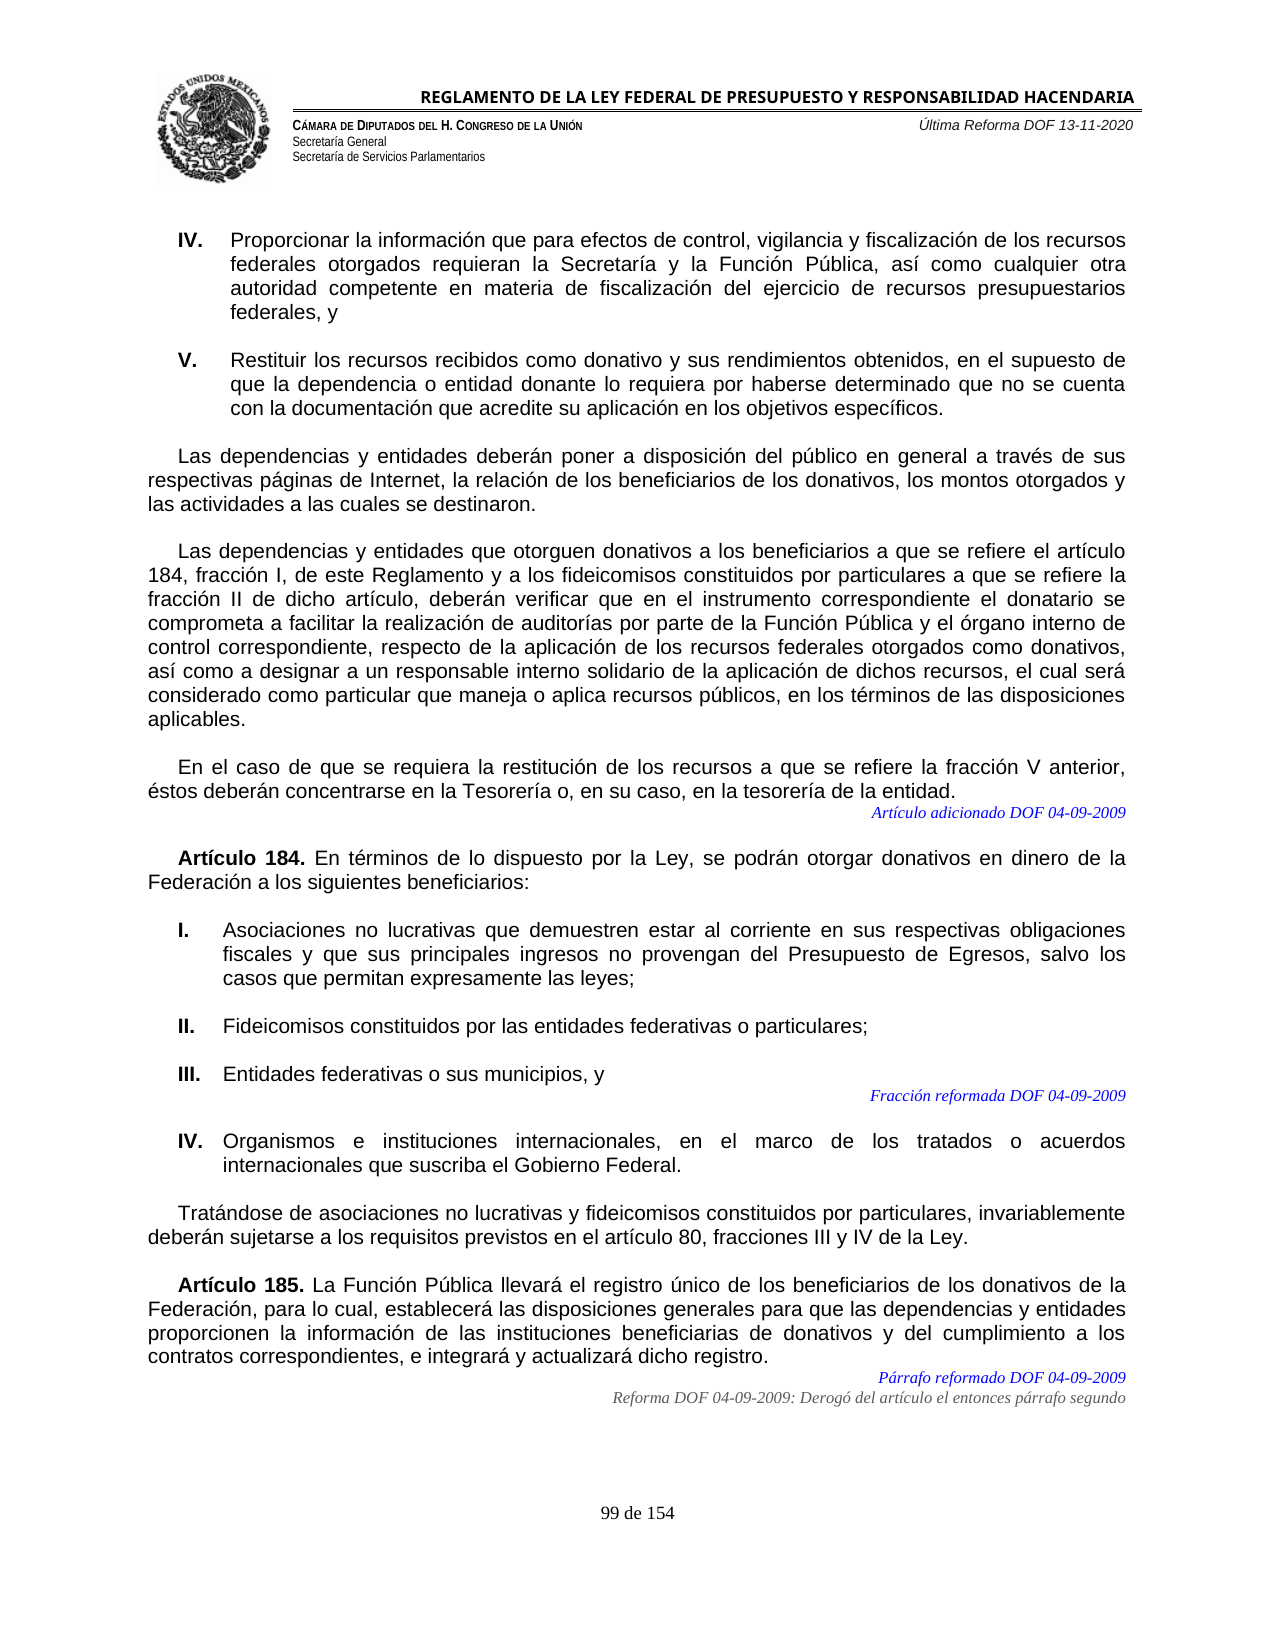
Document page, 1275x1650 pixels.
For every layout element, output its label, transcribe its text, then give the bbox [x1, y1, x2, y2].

text III. Entidades federativas o sus municipios, y [178, 1062, 1127, 1086]
text Párrafo reformado DOF 04-09-2009 [148, 1368, 1127, 1387]
text Las dependencias y entidades que otorguen donativos a los beneficiarios a que se refiere el artículo 184, fracción I, de este Reglamento y a los fideicomisos constituidos por particulares a que se refiere la fracción II de dicho artículo, deberán verificar que en el instrumento correspondiente el donatario se comprometa a facilitar la realización de auditorías por parte de la Función Pública y el órgano interno de control correspondiente, respecto de la aplicación de los recursos federales otorgados como donativos, así como a designar a un responsable interno solidario de la aplicación de dichos recursos, el cual será considerado como particular que maneja o aplica recursos públicos, en los términos de las disposiciones aplicables. [148, 539, 1127, 731]
text Artículo adicionado DOF 04-09-2009 [148, 803, 1127, 822]
text Las dependencias y entidades deberán poner a disposición del público en general a través de sus respectivas páginas de Internet, la relación de los beneficiarios de los donativos, los montos otorgados y las actividades a las cuales se destinaron. [148, 443, 1127, 515]
text I. Asociaciones no lucrativas que demuestren estar al corriente en sus respectivas obligaciones fiscales y que sus principales ingresos no provengan del Presupuesto de Egresos, salvo los casos que permitan expresamente las leyes; [178, 918, 1127, 990]
text Artículo 185. La Función Pública llevará el registro único de los beneficiarios de los donativos de la Federación, para lo cual, establecerá las disposiciones generales para que las dependencias y entidades proporcionen la información de las instituciones beneficiarias de donativos y del cumplimiento a los contratos correspondientes, e integrará y actualizará dicho registro. [148, 1272, 1127, 1368]
text IV. Proporcionar la información que para efectos de control, vigilancia y fiscalización de los recursos federales otorgados requieran la Secretaría y la Función Pública, así como cualquier otra autoridad competente en materia de fiscalización del ejercicio de recursos presupuestarios federales, y [178, 228, 1127, 324]
text Fracción reformada DOF 04-09-2009 [148, 1086, 1127, 1105]
text En el caso de que se requiera la restitución de los recursos a que se refiere la fracción V anterior, éstos deberán concentrarse en la Tesorería o, en su caso, en la tesorería de la entidad. [148, 755, 1127, 803]
text IV. Organismos e instituciones internacionales, en el marco de los tratados o acuerdos internacionales que suscriba el Gobierno Federal. [178, 1129, 1127, 1177]
text Artículo 184. En términos de lo dispuesto por la Ley, se podrán otorgar donativos en dinero de la Federación a los siguientes beneficiarios: [148, 846, 1127, 894]
text II. Fideicomisos constituidos por las entidades federativas o particulares; [178, 1014, 1127, 1038]
text Reforma DOF 04-09-2009: Derogó del artículo el entonces párrafo segundo [148, 1387, 1127, 1407]
text V. Restituir los recursos recibidos como donativo y sus rendimientos obtenidos, en el supuesto de que la dependencia o entidad donante lo requiera por haberse determinado que no se cuenta con la documentación que acredite su aplicación en los objetivos específicos. [178, 348, 1127, 419]
text Tratándose de asociaciones no lucrativas y fideicomisos constituidos por particulares, invariablemente deberán sujetarse a los requisitos previstos en el artículo 80, fracciones III y IV de la Ley. [148, 1201, 1127, 1248]
